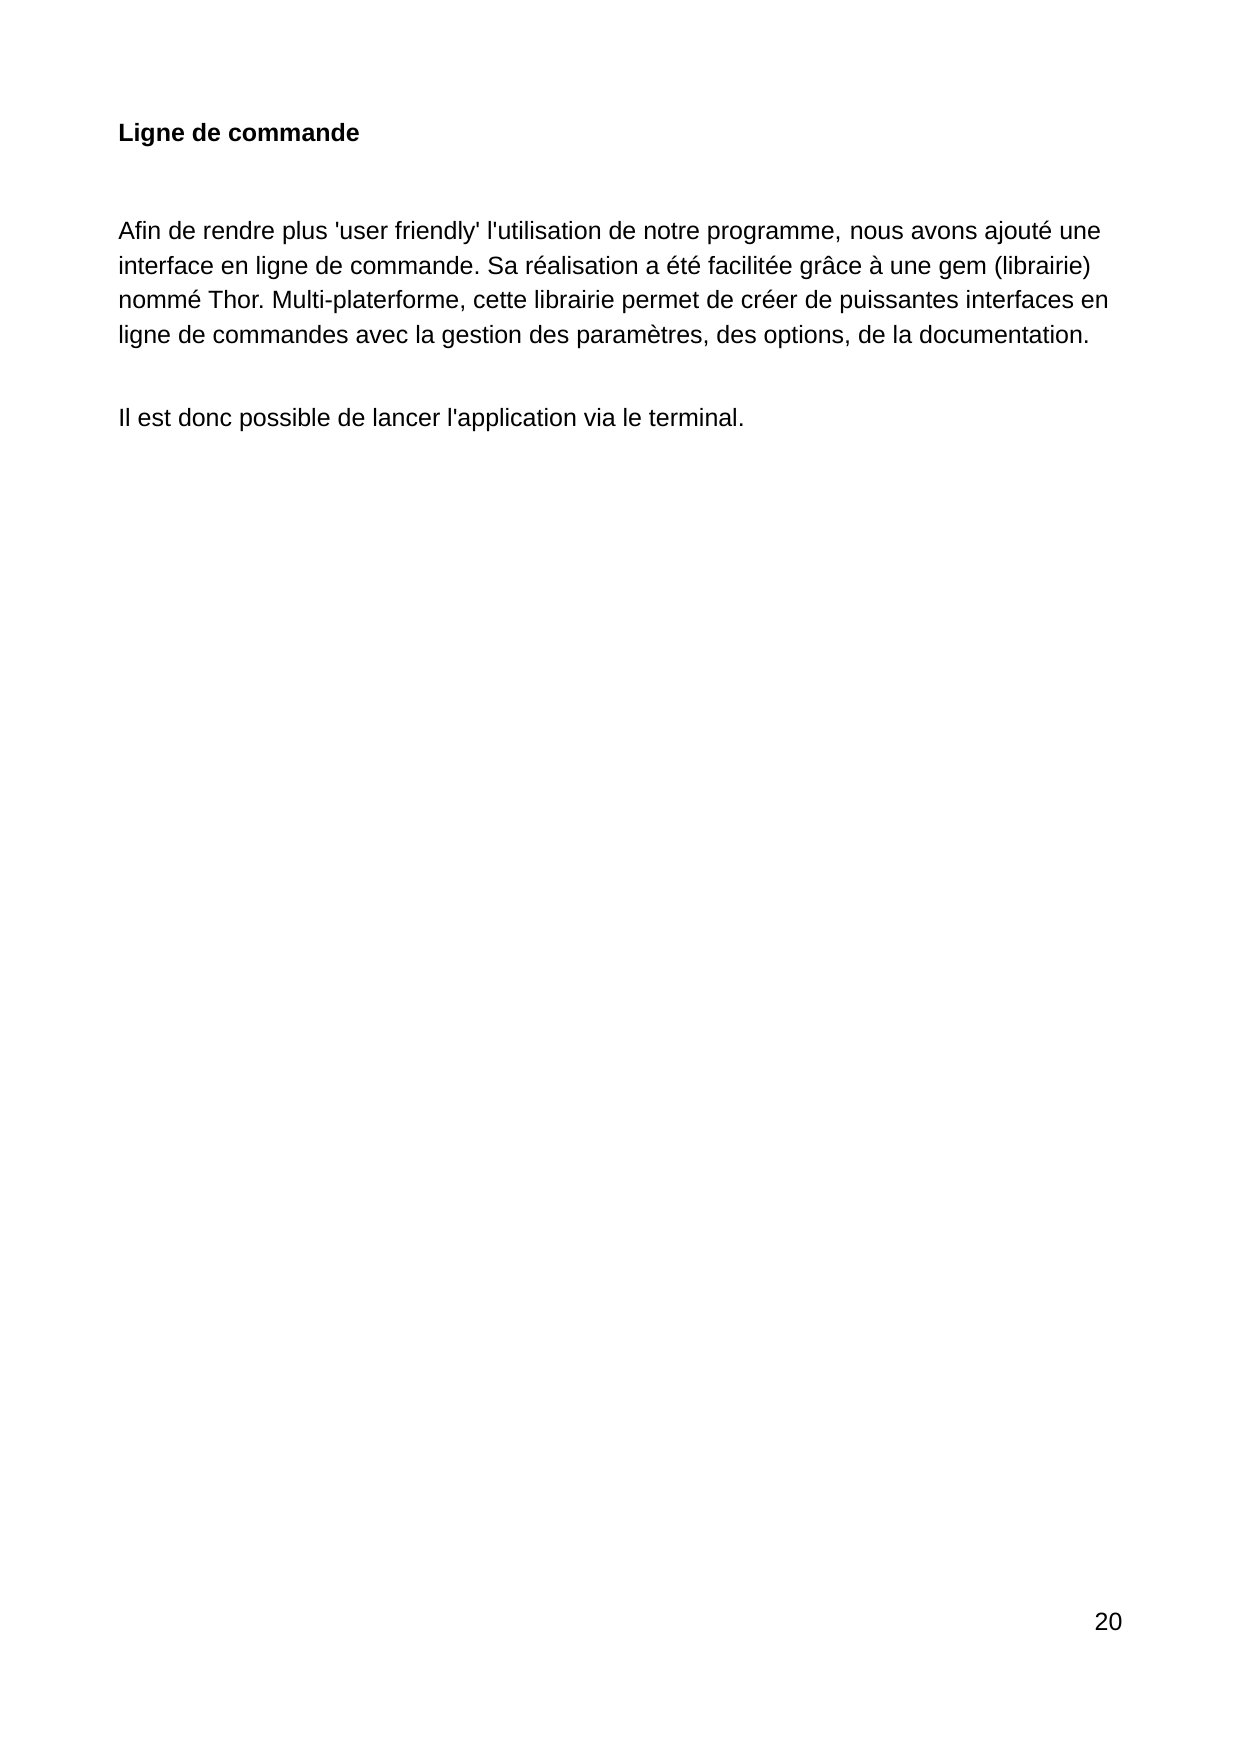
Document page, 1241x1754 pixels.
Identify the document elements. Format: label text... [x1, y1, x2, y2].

text Afin de rendre plus 'user friendly' l'utilisation de notre programme, nous avons ajouté une interface en ligne de commande. Sa réalisation a été facilitée grâce à une gem (librairie) nommé Thor. Multi-platerforme, cette librairie permet de créer de puissantes interfaces en ligne de commandes avec la gestion des paramètres, des options, de la documentation. [118, 216, 1122, 348]
text Il est donc possible de lancer l'application via le terminal. [118, 369, 1122, 432]
text Ligne de commande [118, 118, 1122, 147]
